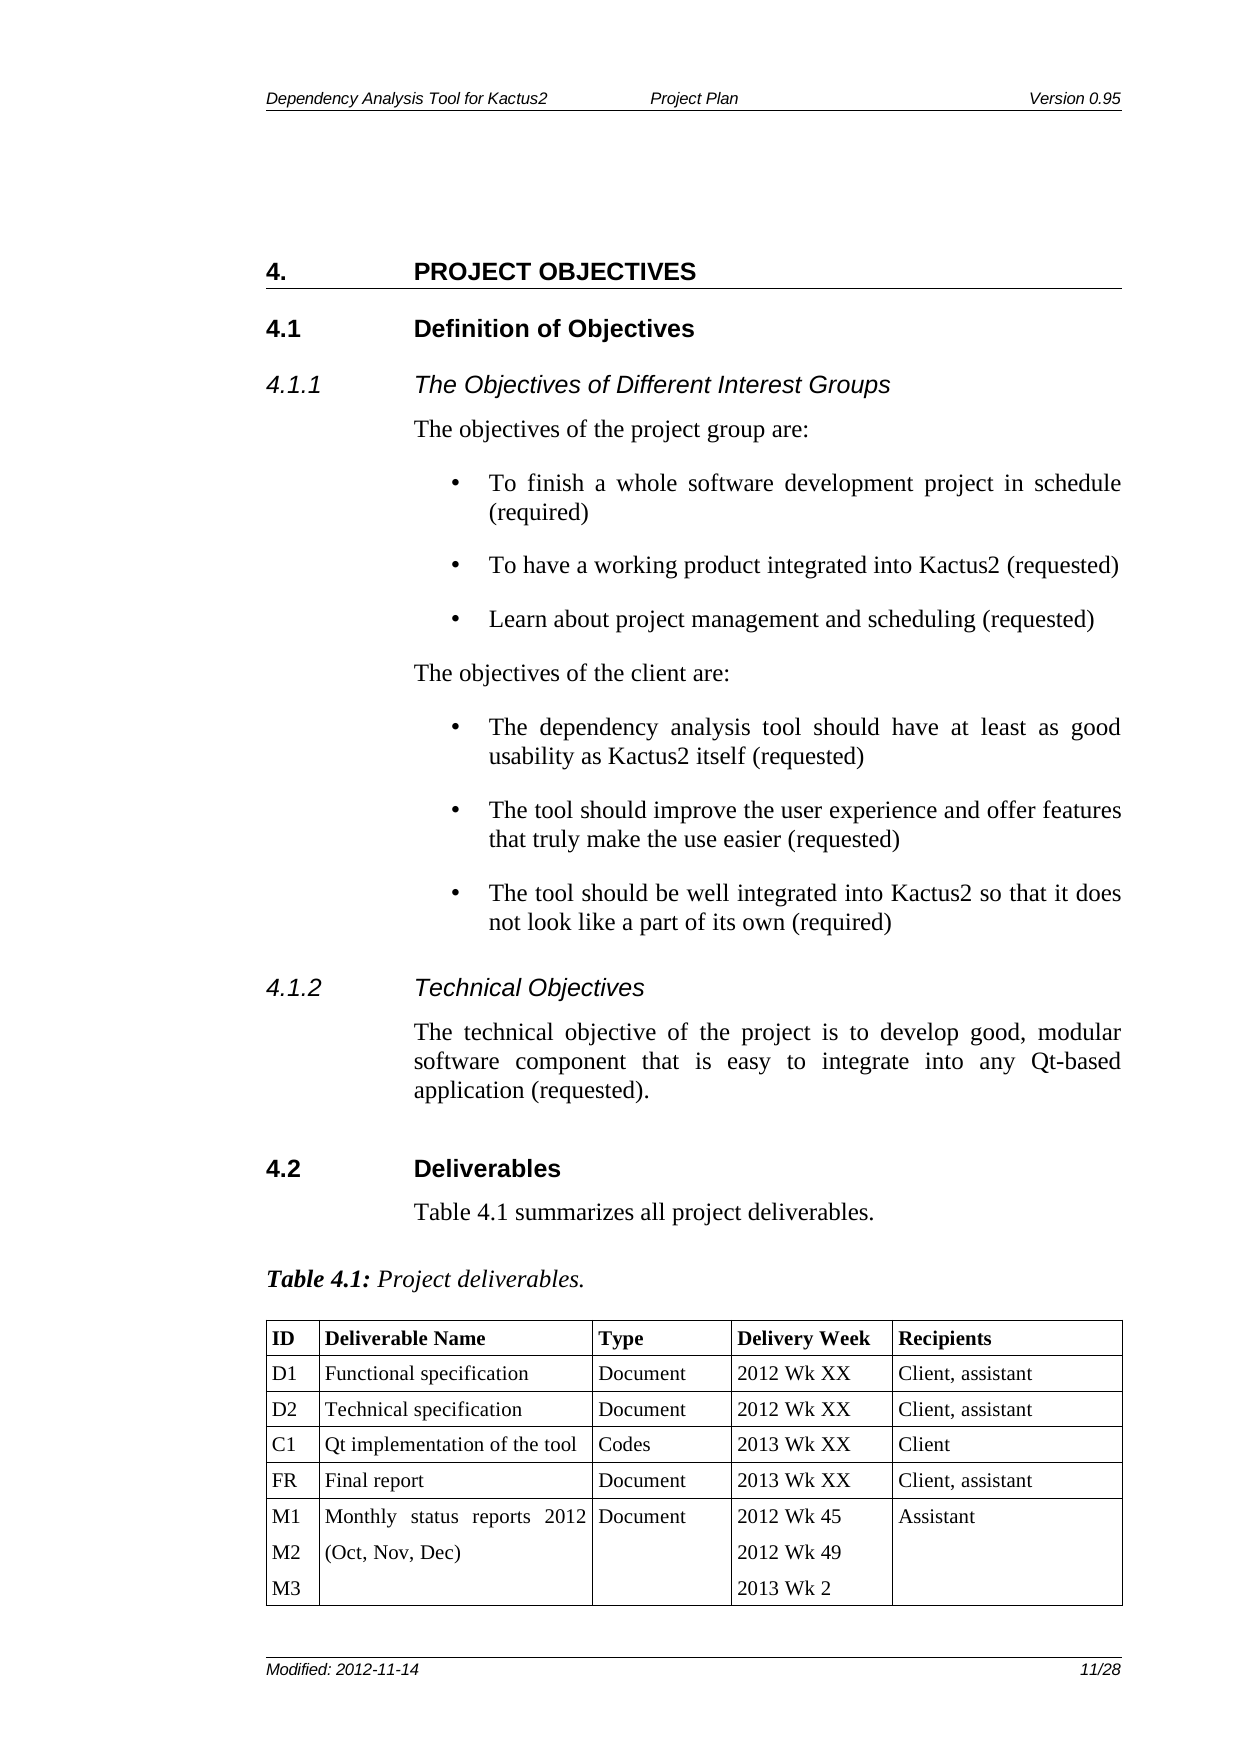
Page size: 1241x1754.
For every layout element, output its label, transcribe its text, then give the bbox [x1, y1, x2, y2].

subtitle Technical Objectives [266, 973, 1122, 1002]
subtitle Project Objectives [266, 257, 1122, 288]
subtitle Definition of Objectives [266, 314, 1122, 343]
table_cell Client, assistant [893, 1392, 1122, 1426]
table_cell FR [267, 1463, 319, 1498]
subtitle Deliverables [266, 1154, 1122, 1183]
list The tool should improve the user experience and offer features that truly make the use easier (requested) [451, 795, 1122, 853]
table_cell 2012 Wk XX [732, 1356, 892, 1391]
table_cell Document [593, 1392, 731, 1426]
list The dependency analysis tool should have at least as good usability as Kactus2 itself (requested) [451, 712, 1122, 770]
table_header Recipients [893, 1321, 1122, 1355]
table_cell Document [593, 1463, 731, 1498]
table_cell Final report [320, 1463, 592, 1498]
table_cell 2012 Wk XX [732, 1392, 892, 1426]
table_cell Client [893, 1427, 1122, 1462]
table_cell Technical specification [320, 1392, 592, 1426]
table_cell Document [593, 1356, 731, 1391]
table_cell D2 [267, 1392, 319, 1426]
table_cell C1 [267, 1427, 319, 1462]
table_cell 2012 Wk 45 2012 Wk 49 2013 Wk 2 [732, 1499, 892, 1605]
table_cell Document [593, 1499, 731, 1605]
text The technical objective of the project is to develop good, modular software component that is easy to integrate into any Qt-based application (requested). [413, 1017, 1122, 1104]
table_header ID [267, 1321, 319, 1355]
text The objectives of the client are: [413, 658, 1122, 687]
text Table 4.1: Project deliverables. [266, 1263, 1122, 1293]
table_header Delivery Week [732, 1321, 892, 1355]
table_cell D1 [267, 1356, 319, 1391]
table_cell Functional specification [320, 1356, 592, 1391]
subtitle The Objectives of Different Interest Groups [266, 370, 1122, 399]
table_cell Assistant [893, 1499, 1122, 1605]
table_cell M1 M2 M3 [267, 1499, 319, 1605]
table_cell Monthly status reports 2012 (Oct, Nov, Dec) [320, 1499, 592, 1605]
table_cell 2013 Wk XX [732, 1463, 892, 1498]
text The objectives of the project group are: [413, 413, 1122, 443]
table_cell Qt implementation of the tool [320, 1427, 592, 1462]
list The tool should be well integrated into Kactus2 so that it does not look like a part of its own (required) [451, 878, 1122, 936]
list To have a working product integrated into Kactus2 (requested) [451, 550, 1122, 579]
table_cell 2013 Wk XX [732, 1427, 892, 1462]
table_cell Client, assistant [893, 1356, 1122, 1391]
table_header Deliverable Name [320, 1321, 592, 1355]
table_cell Client, assistant [893, 1463, 1122, 1498]
table_header Type [593, 1321, 731, 1355]
text Table 4.1 summarizes all project deliverables. [413, 1197, 1122, 1226]
list To finish a whole software development project in schedule (required) [451, 467, 1122, 526]
list Learn about project management and scheduling (requested) [451, 604, 1122, 633]
table_cell Codes [593, 1427, 731, 1462]
